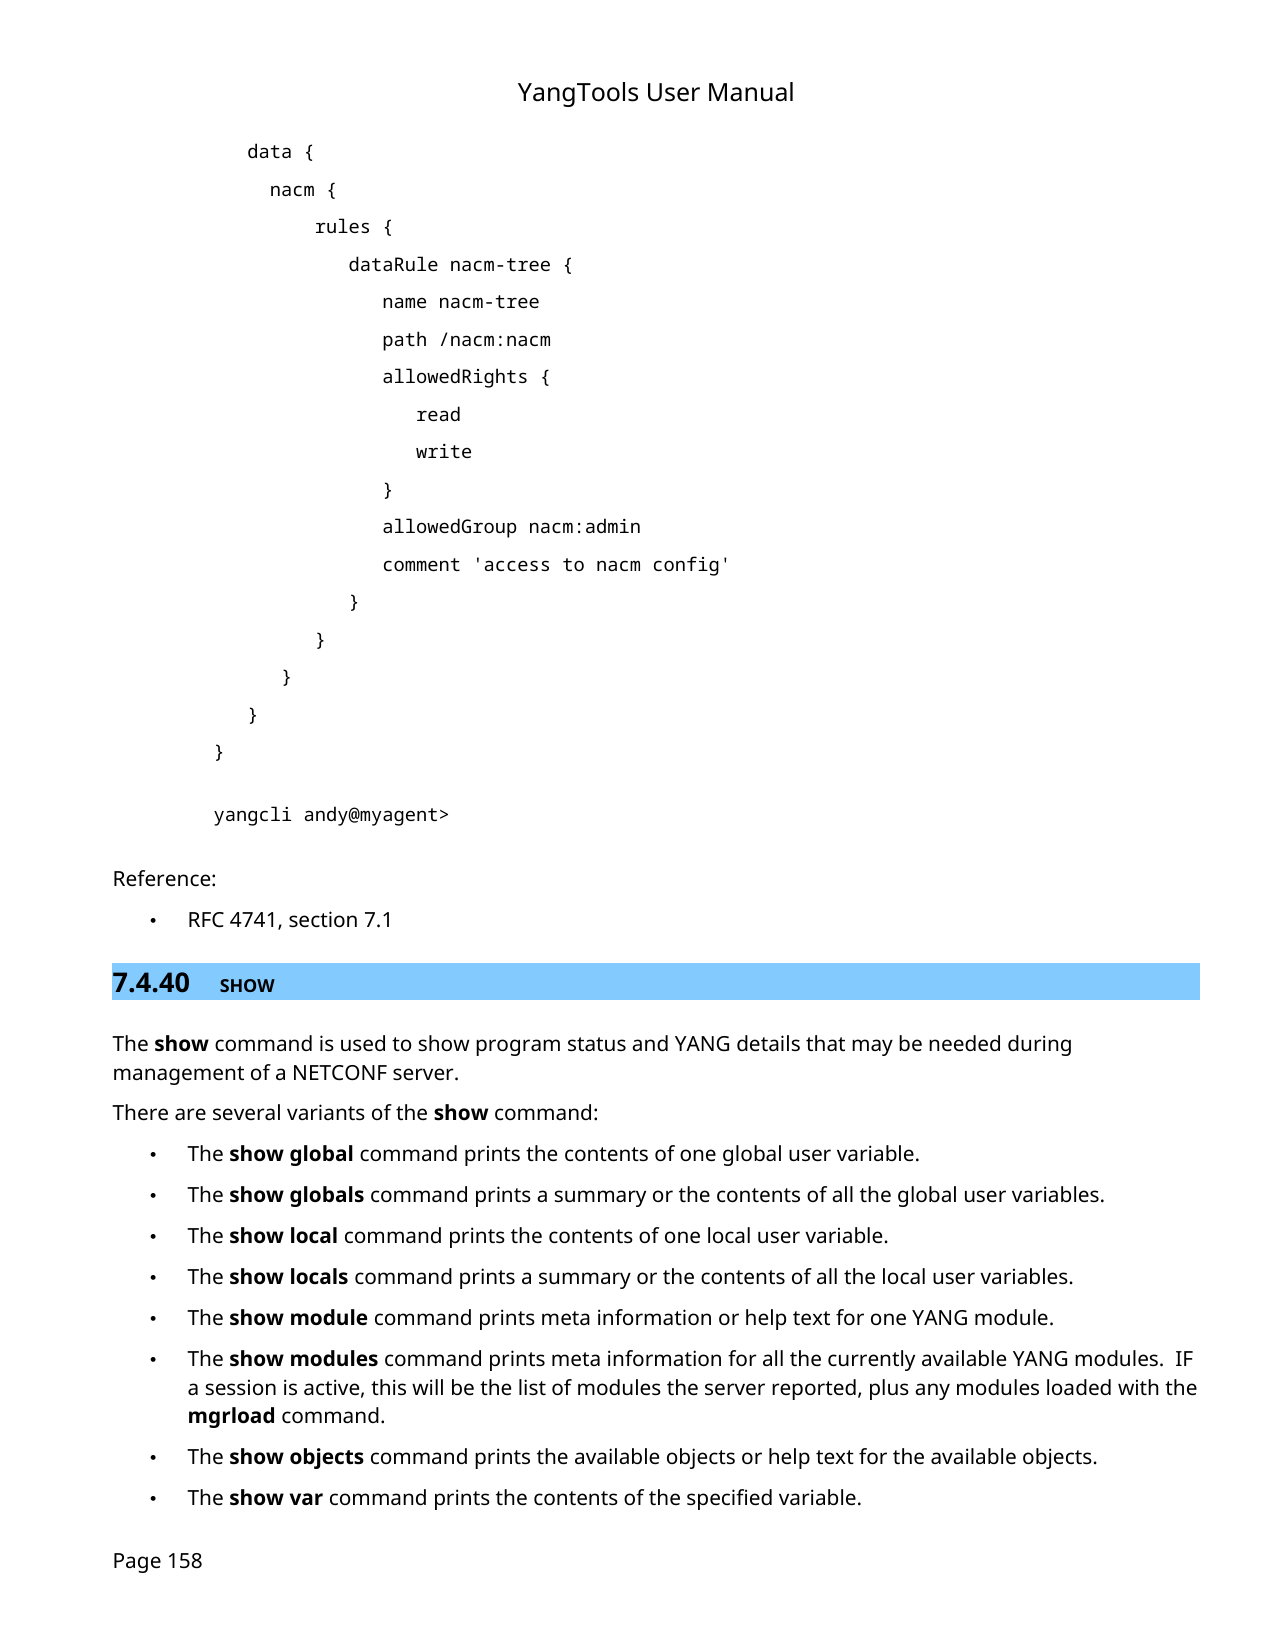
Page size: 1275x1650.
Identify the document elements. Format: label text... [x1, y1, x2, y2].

text rules { [139, 213, 1200, 239]
text name nacm-tree [139, 288, 1200, 314]
text path /nacm:nacm [139, 326, 1200, 352]
text allowedGroup nacm:admin [139, 513, 1200, 539]
text write [139, 438, 1200, 464]
list The show modules command prints meta information for all the currently available YANG modules. IF a session is active, this will be the list of modules the server reported, plus any modules loaded with the mgrload command. [150, 1344, 1200, 1429]
list The show objects command prints the available objects or help text for the available objects. [150, 1442, 1200, 1470]
text comment 'access to nacm config' [139, 551, 1200, 577]
text There are several variants of the show command: [112, 1098, 1200, 1127]
text nacm { [139, 176, 1200, 202]
text read [139, 401, 1200, 427]
text } [139, 588, 1200, 614]
list RFC 4741, section 7.1 [150, 906, 1200, 934]
list The show globals command prints a summary or the contents of all the global user variables. [150, 1180, 1200, 1209]
text } [139, 626, 1200, 652]
list The show global command prints the contents of one global user variable. [150, 1139, 1200, 1168]
text } [139, 476, 1200, 502]
text allowedRights { [139, 363, 1200, 389]
text The show command is used to show program status and YANG details that may be needed during management of a NETCONF server. [112, 1029, 1200, 1086]
text } [139, 738, 1200, 764]
text Reference: [112, 864, 1200, 893]
list The show local command prints the contents of one local user variable. [150, 1221, 1200, 1250]
text yangcli andy@myagent> [139, 776, 1200, 853]
list The show var command prints the contents of the specified variable. [150, 1483, 1200, 1511]
text } [139, 663, 1200, 689]
text } [139, 701, 1200, 727]
list The show locals command prints a summary or the contents of all the local user variables. [150, 1262, 1200, 1291]
text data { [139, 138, 1200, 164]
text dataRule nacm-tree { [139, 251, 1200, 277]
list The show module command prints meta information or help text for one YANG module. [150, 1303, 1200, 1332]
subtitle show [112, 963, 1200, 1000]
